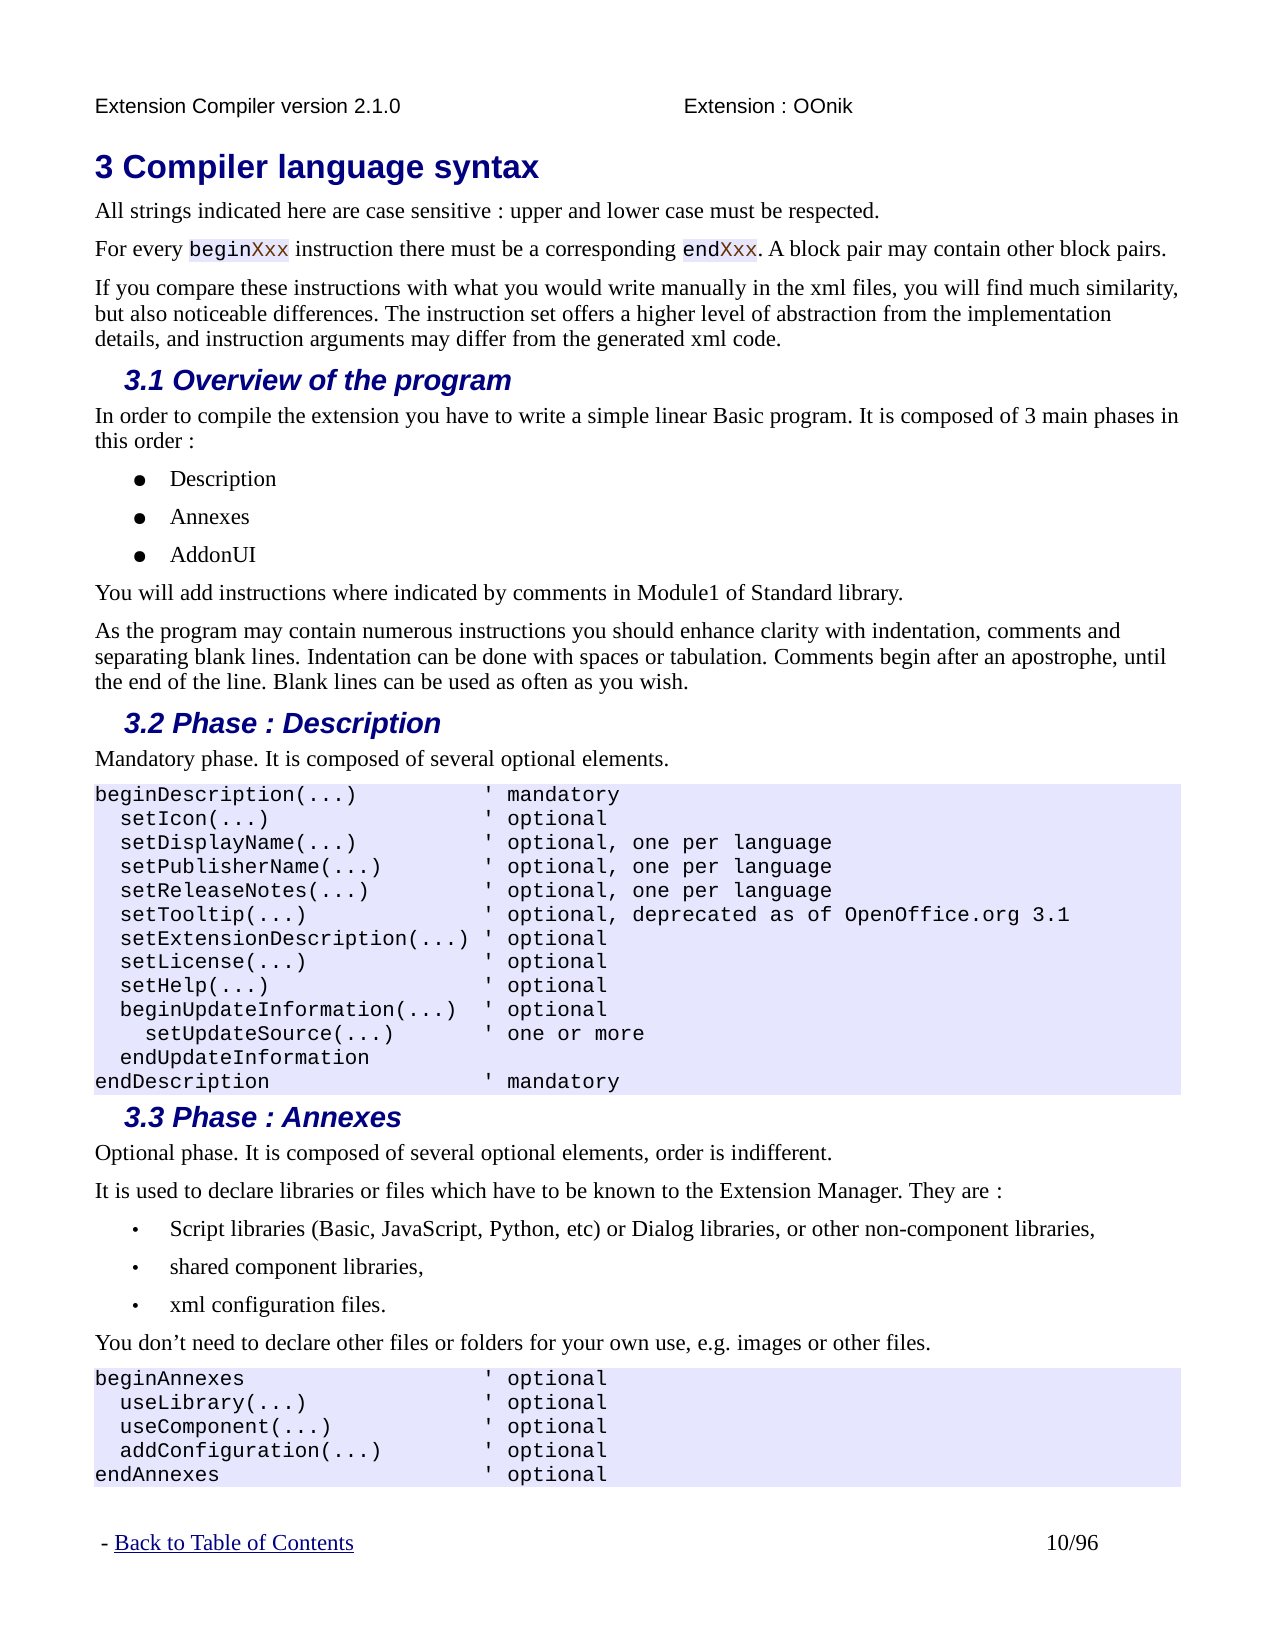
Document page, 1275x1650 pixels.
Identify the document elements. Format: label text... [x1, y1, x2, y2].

subtitle Compiler language syntax [94, 147, 1181, 185]
text All strings indicated here are case sensitive : upper and lower case must be respected. [94, 197, 1181, 223]
text Mandatory phase. It is composed of several optional elements. [94, 746, 1181, 771]
text useLibrary(...) ' optional [94, 1392, 1181, 1416]
list Script libraries (Basic, JavaScript, Python, etc) or Dialog libraries, or other non-component libraries, [132, 1216, 1181, 1241]
text setUpdateSource(...) ' one or more [94, 1023, 1181, 1047]
text setLicense(...) ' optional [94, 951, 1181, 975]
text setHelp(...) ' optional [94, 975, 1181, 999]
text You don’t need to declare other files or folders for your own use, e.g. images or other files. [94, 1329, 1181, 1355]
text You will add instructions where indicated by comments in Module1 of Standard library. [94, 580, 1181, 606]
list shared component libraries, [132, 1253, 1181, 1279]
text endUpdateInformation [94, 1047, 1181, 1071]
text setPublisherName(...) ' optional, one per language [94, 856, 1181, 879]
text beginUpdateInformation(...) ' optional [94, 999, 1181, 1023]
text It is used to declare libraries or files which have to be known to the Extension Manager. They are : [94, 1177, 1181, 1203]
subtitle Phase : Annexes [124, 1101, 1181, 1133]
text endDescription ' mandatory [94, 1071, 1181, 1095]
list Annexes [132, 504, 1181, 529]
text setTooltip(...) ' optional, deprecated as of OpenOffice.org 3.1 [94, 903, 1181, 927]
text setExtensionDescription(...) ' optional [94, 927, 1181, 951]
subtitle Phase : Description [124, 707, 1181, 740]
list xml configuration files. [132, 1292, 1181, 1317]
text beginAnnexes ' optional [94, 1368, 1181, 1392]
list Description [132, 466, 1181, 492]
text beginDescription(...) ' mandatory [94, 784, 1181, 808]
text useComponent(...) ' optional [94, 1416, 1181, 1439]
text endAnnexes ' optional [94, 1463, 1181, 1487]
text In order to compile the extension you have to write a simple linear Basic program. It is composed of 3 main phases in this order : [94, 402, 1181, 453]
text As the program may contain numerous instructions you should enhance clarity with indentation, comments and separating blank lines. Indentation can be done with spaces or tabulation. Comments begin after an apostrophe, until the end of the line. Blank lines can be used as often as you wish. [94, 618, 1181, 695]
text If you compare these instructions with what you would write manually in the xml files, you will find much similarity, but also noticeable differences. The instruction set offers a higher level of abstraction from the implementation details, and instruction arguments may differ from the generated xml code. [94, 275, 1181, 352]
subtitle Overview of the program [124, 364, 1181, 397]
text For every beginXxx instruction there must be a corresponding endXxx. A block pair may contain other block pairs. [94, 236, 1181, 262]
text Optional phase. It is composed of several optional elements, order is indifferent. [94, 1139, 1181, 1165]
list AddonUI [132, 542, 1181, 568]
text addConfiguration(...) ' optional [94, 1439, 1181, 1463]
text setReleaseNotes(...) ' optional, one per language [94, 879, 1181, 903]
text setIcon(...) ' optional [94, 808, 1181, 832]
text setDisplayName(...) ' optional, one per language [94, 832, 1181, 856]
